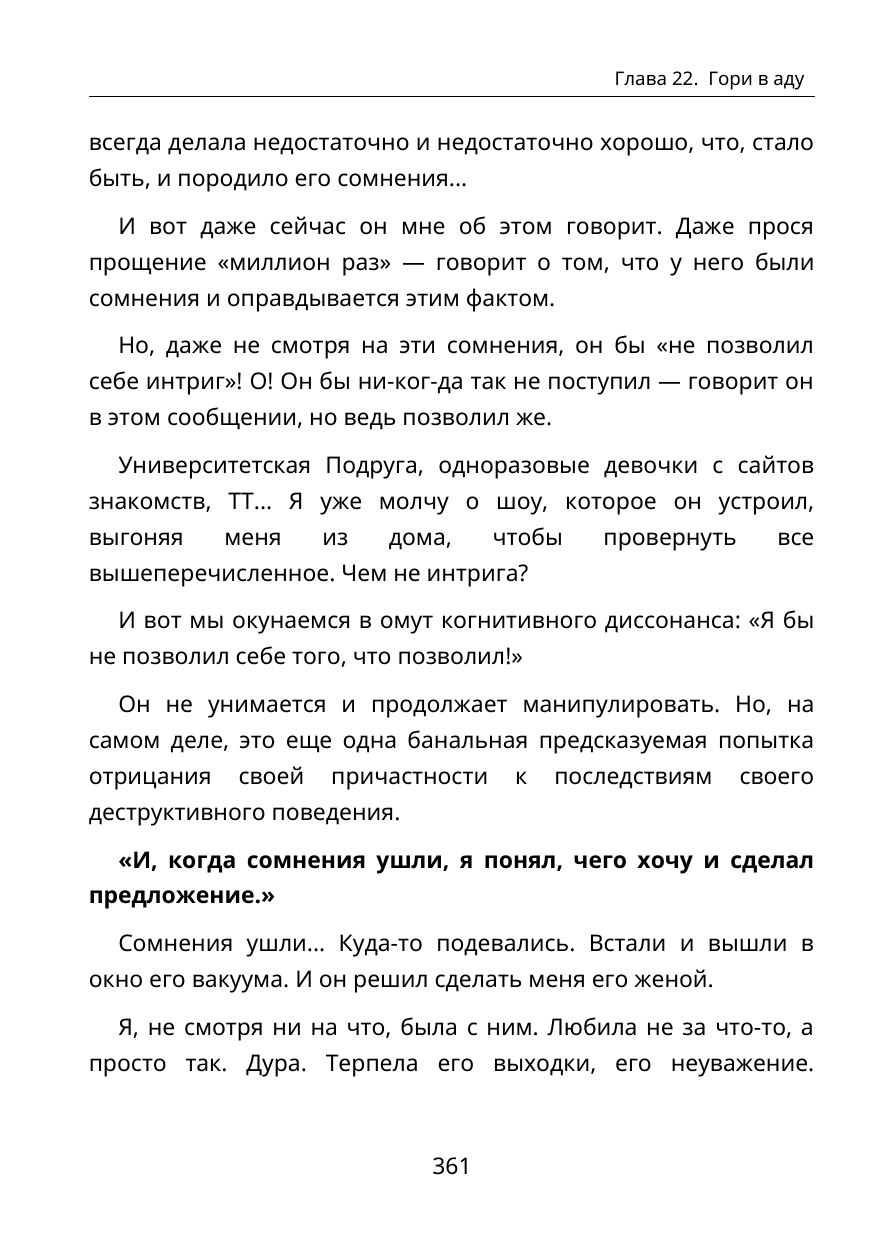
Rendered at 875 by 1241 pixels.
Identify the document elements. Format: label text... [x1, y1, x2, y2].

text И вот мы окунаемся в омут когнитивного диссонанса: «Я бы не позволил себе того, что позволил!» [88, 604, 815, 672]
text Сомнения ушли... Куда-то подевались. Встали и вышли в окно его вакуума. И он решил сделать меня его женой. [88, 927, 815, 994]
text всегда делала недостаточно и недостаточно хорошо, что, стало быть, и породило его сомнения... [88, 126, 815, 193]
text «И, когда сомнения ушли, я понял, чего хочу и сделал предложение.» [88, 843, 815, 911]
text Университетская Подруга, одноразовые девочки с сайтов знакомств, ТТ... Я уже молчу о шоу, которое он устроил, выгоняя меня из дома, чтобы провернуть все вышеперечисленное. Чем не интрига? [88, 449, 815, 588]
text Я, не смотря ни на что, была с ним. Любила не за что-то, а просто так. Дура. Терпела его выходки, его неуважение. [88, 1011, 815, 1078]
text И вот даже сейчас он мне об этом говорит. Даже прося прощение «миллион раз» — говорит о том, что у него были сомнения и оправдывается этим фактом. [88, 210, 815, 313]
text Он не унимается и продолжает манипулировать. Но, на самом деле, это еще одна банальная предсказуемая попытка отрицания своей причастности к последствиям своего деструктивного поведения. [88, 688, 815, 827]
text Но, даже не смотря на эти сомнения, он бы «не позволил себе интриг»! О! Он бы ни-ког-да так не поступил — говорит он в этом сообщении, но ведь позволил же. [88, 329, 815, 432]
